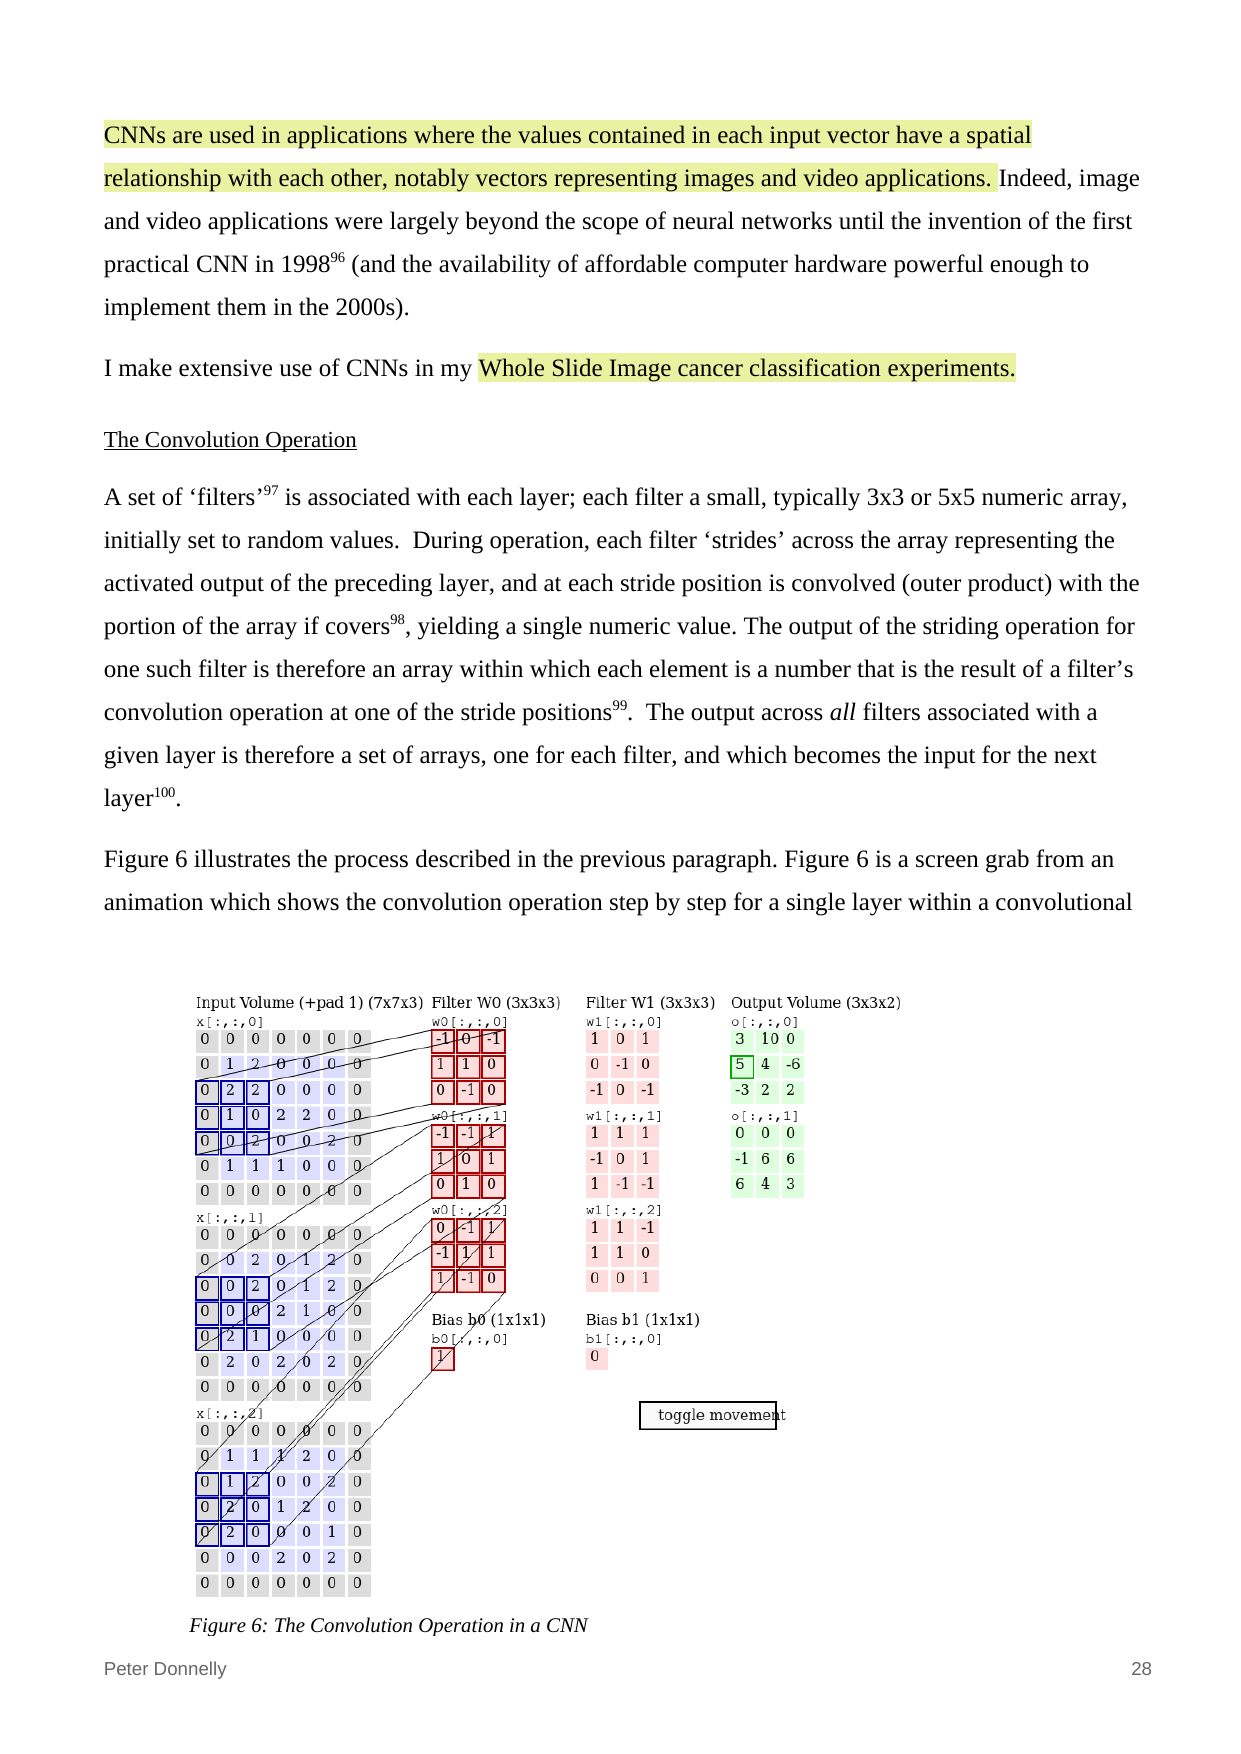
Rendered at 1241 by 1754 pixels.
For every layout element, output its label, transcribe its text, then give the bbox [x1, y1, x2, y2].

text A set of ‘filters’ is associated with each layer; each filter a small, typically 3x3 or 5x5 numeric array, initially set to random values. During operation, each filter ‘strides’ across the array representing the activated output of the preceding layer, and at each stride position is convolved (outer product) with the portion of the array if covers, yielding a single numeric value. The output of the striding operation for one such filter is therefore an array within which each element is a number that is the result of a filter’s convolution operation at one of the stride positions. The output across all filters associated with a given layer is therefore a set of arrays, one for each filter, and which becomes the input for the next layer. [103, 482, 1146, 812]
text Figure 6: The Convolution Operation in a CNN [189, 1613, 907, 1636]
subtitle The Convolution Operation [86, 426, 1146, 452]
text CNNs are used in applications where the values contained in each input vector have a spatial relationship with each other, notably vectors representing images and video applications. Indeed, image and video applications were largely beyond the scope of neural networks until the invention of the first practical CNN in 1998 (and the availability of affordable computer hardware powerful enough to implement them in the 2000s). [103, 120, 1146, 321]
picture [189, 990, 908, 1613]
text Figure 6 illustrates the process described in the previous paragraph. Figure 6 is a screen grab from an animation which shows the convolution operation step by step for a single layer within a convolutional [103, 844, 1146, 916]
text I make extensive use of CNNs in my Whole Slide Image cancer classification experiments. [103, 353, 1146, 382]
